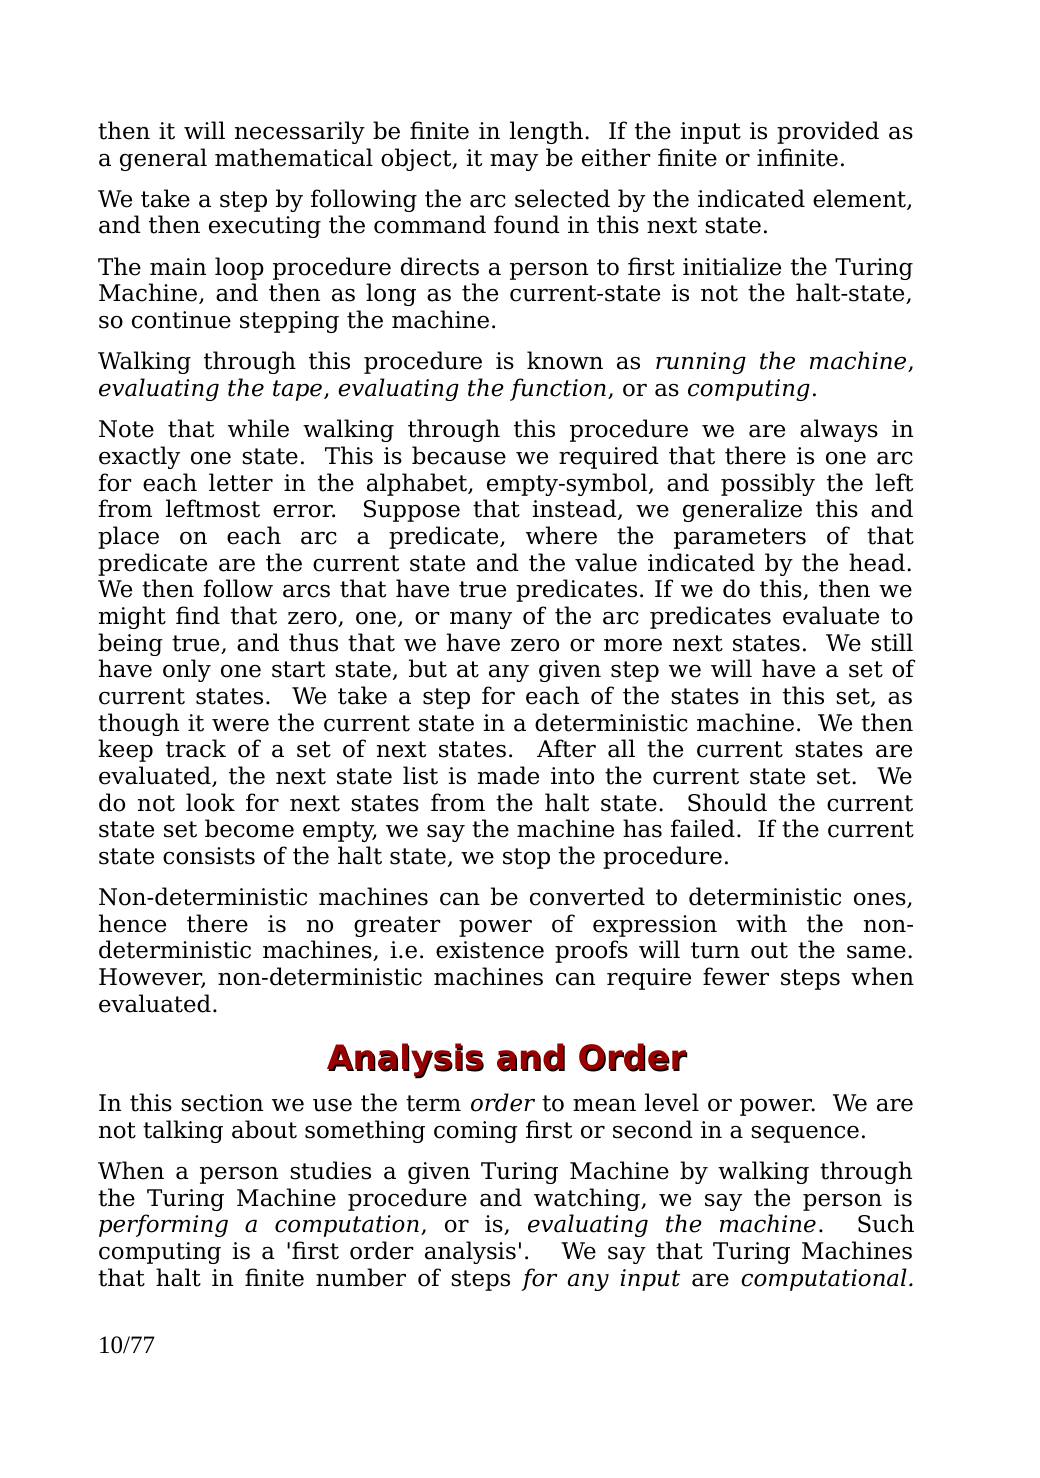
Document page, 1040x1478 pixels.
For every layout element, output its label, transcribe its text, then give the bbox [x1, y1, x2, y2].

subtitle Analysis and Order [98, 1038, 914, 1078]
text In this section we use the term order to mean level or power. We are not talking about something coming first or second in a sequence. [98, 1090, 914, 1143]
text Walking through this procedure is known as running the machine, evaluating the tape, evaluating the function, or as computing. [98, 348, 914, 402]
text then it will necessarily be finite in length. If the input is provided as a general mathematical object, it may be either finite or infinite. [98, 118, 914, 171]
text When a person studies a given Turing Machine by walking through the Turing Machine procedure and watching, we say the person is performing a computation, or is, evaluating the machine. Such computing is a 'first order analysis'. We say that Turing Machines that halt in finite number of steps for any input are computational. [98, 1158, 914, 1291]
text We take a step by following the arc selected by the indicated element, and then executing the command found in this next state. [98, 186, 914, 239]
text The main loop procedure directs a person to first initialize the Turing Machine, and then as long as the current-state is not the halt-state, so continue stepping the machine. [98, 254, 914, 334]
text Non-deterministic machines can be converted to deterministic ones, hence there is no greater power of expression with the non-deterministic machines, i.e. existence proofs will turn out the same. However, non-deterministic machines can require fewer steps when evaluated. [98, 884, 914, 1018]
text Note that while walking through this procedure we are always in exactly one state. This is because we required that there is one arc for each letter in the alphabet, empty-symbol, and possibly the left from leftmost error. Suppose that instead, we generalize this and place on each arc a predicate, where the parameters of that predicate are the current state and the value indicated by the head. We then follow arcs that have true predicates. If we do this, then we might find that zero, one, or many of the arc predicates evaluate to being true, and thus that we have zero or more next states. We still have only one start state, but at any given step we will have a set of current states. We take a step for each of the states in this set, as though it were the current state in a deterministic machine. We then keep track of a set of next states. After all the current states are evaluated, the next state list is made into the current state set. We do not look for next states from the halt state. Should the current state set become empty, we say the machine has failed. If the current state consists of the halt state, we stop the procedure. [98, 416, 914, 870]
